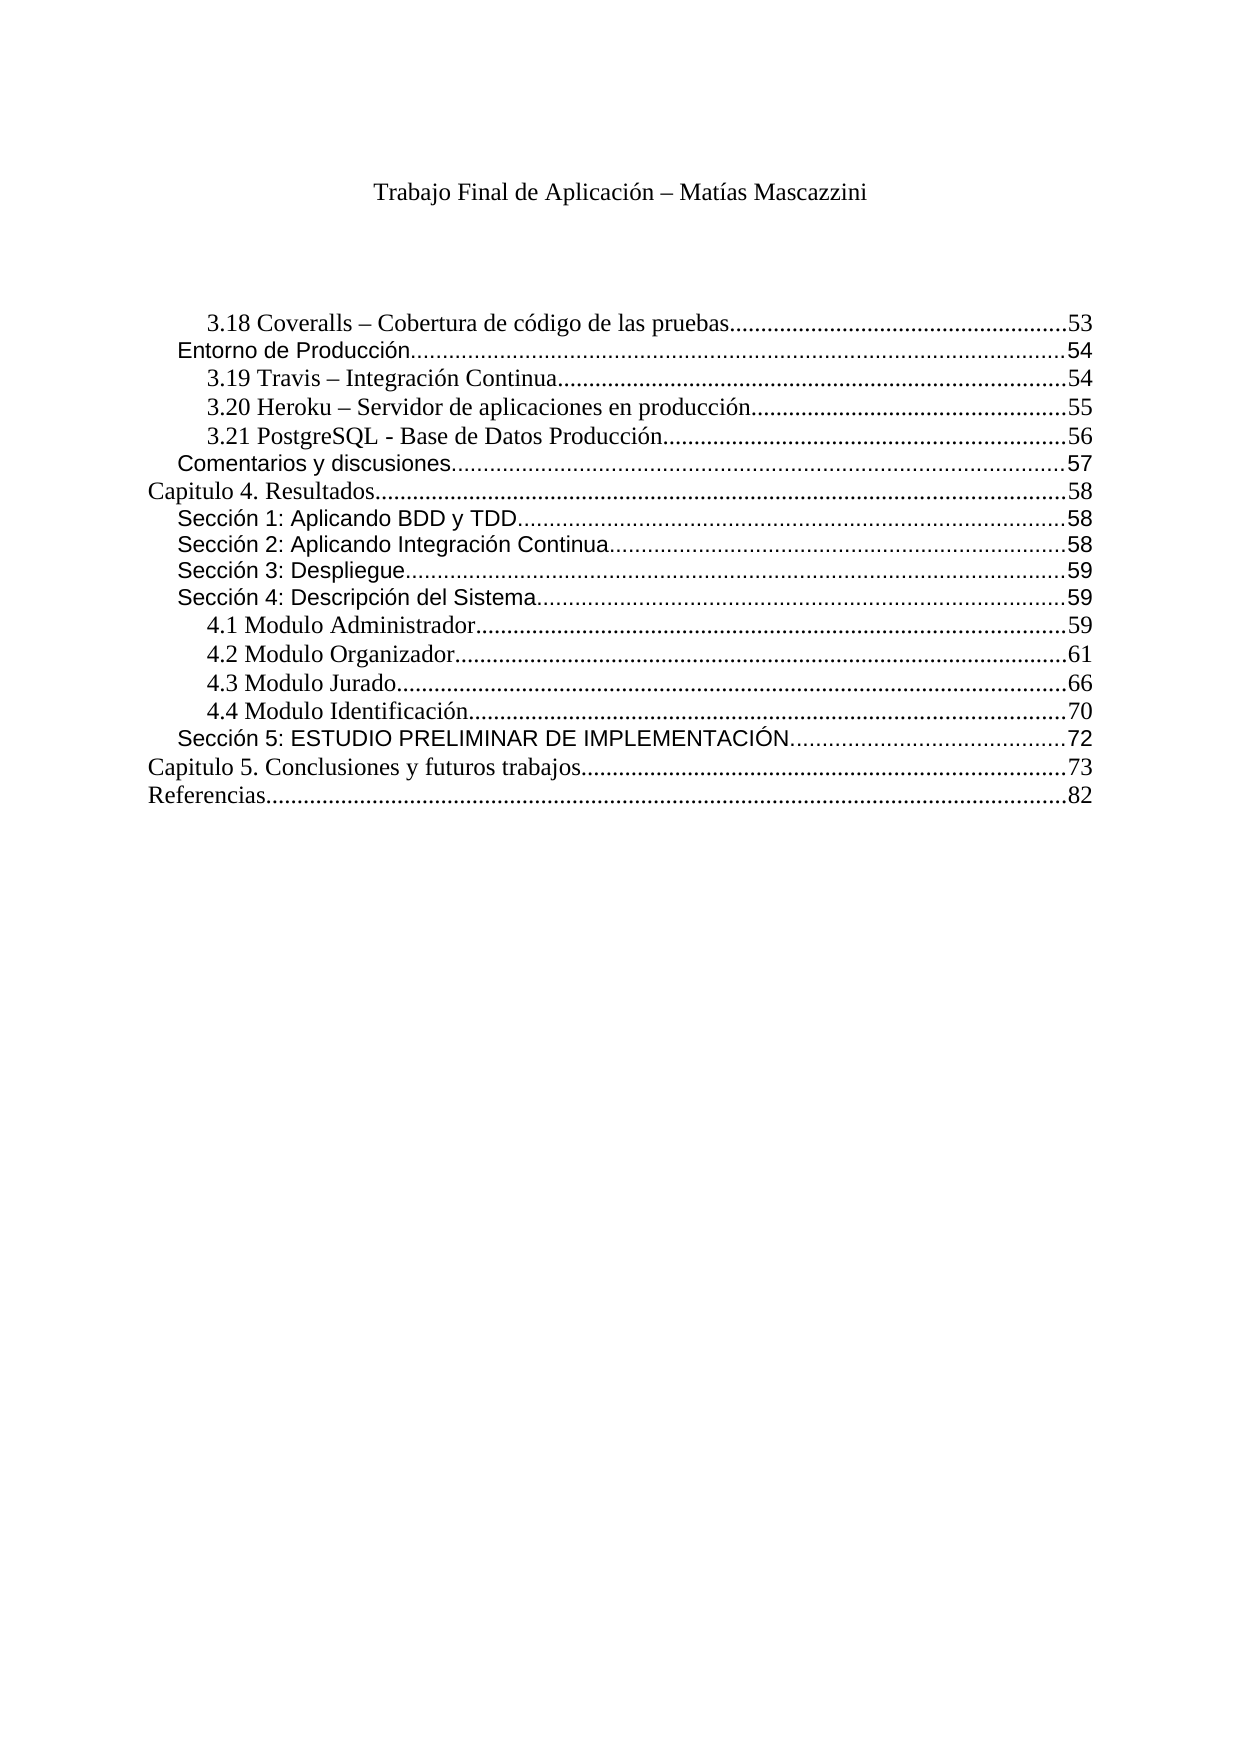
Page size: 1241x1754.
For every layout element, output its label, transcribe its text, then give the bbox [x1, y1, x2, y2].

text Sección 1: Aplicando BDD y TDD. 58 [177, 505, 1093, 531]
text 3.18 Coveralls – Cobertura de código de las pruebas. 53 [207, 308, 1093, 337]
text 4.4 Modulo Identificación. 70 [207, 696, 1093, 725]
text 4.1 Modulo Administrador. 59 [207, 610, 1093, 639]
text 4.2 Modulo Organizador. 61 [207, 639, 1093, 668]
text Sección 4: Descripción del Sistema. 59 [177, 584, 1093, 610]
text Sección 5: ESTUDIO PRELIMINAR DE IMPLEMENTACIÓN. 72 [177, 725, 1093, 752]
text 3.21 PostgreSQL - Base de Datos Producción. 56 [207, 421, 1093, 450]
text Referencias 82 [148, 780, 1093, 809]
text Sección 2: Aplicando Integración Continua. 58 [177, 531, 1093, 557]
text Capitulo 5. Conclusiones y futuros trabajos 73 [148, 752, 1093, 780]
text 4.3 Modulo Jurado. 66 [207, 668, 1093, 696]
text Sección 3: Despliegue. 59 [177, 557, 1093, 584]
text 3.20 Heroku – Servidor de aplicaciones en producción. 55 [207, 392, 1093, 421]
text Capitulo 4. Resultados 58 [148, 476, 1093, 505]
text Comentarios y discusiones. 57 [177, 450, 1093, 476]
text 3.19 Travis – Integración Continua. 54 [207, 363, 1093, 392]
text Entorno de Producción 54 [177, 337, 1093, 363]
